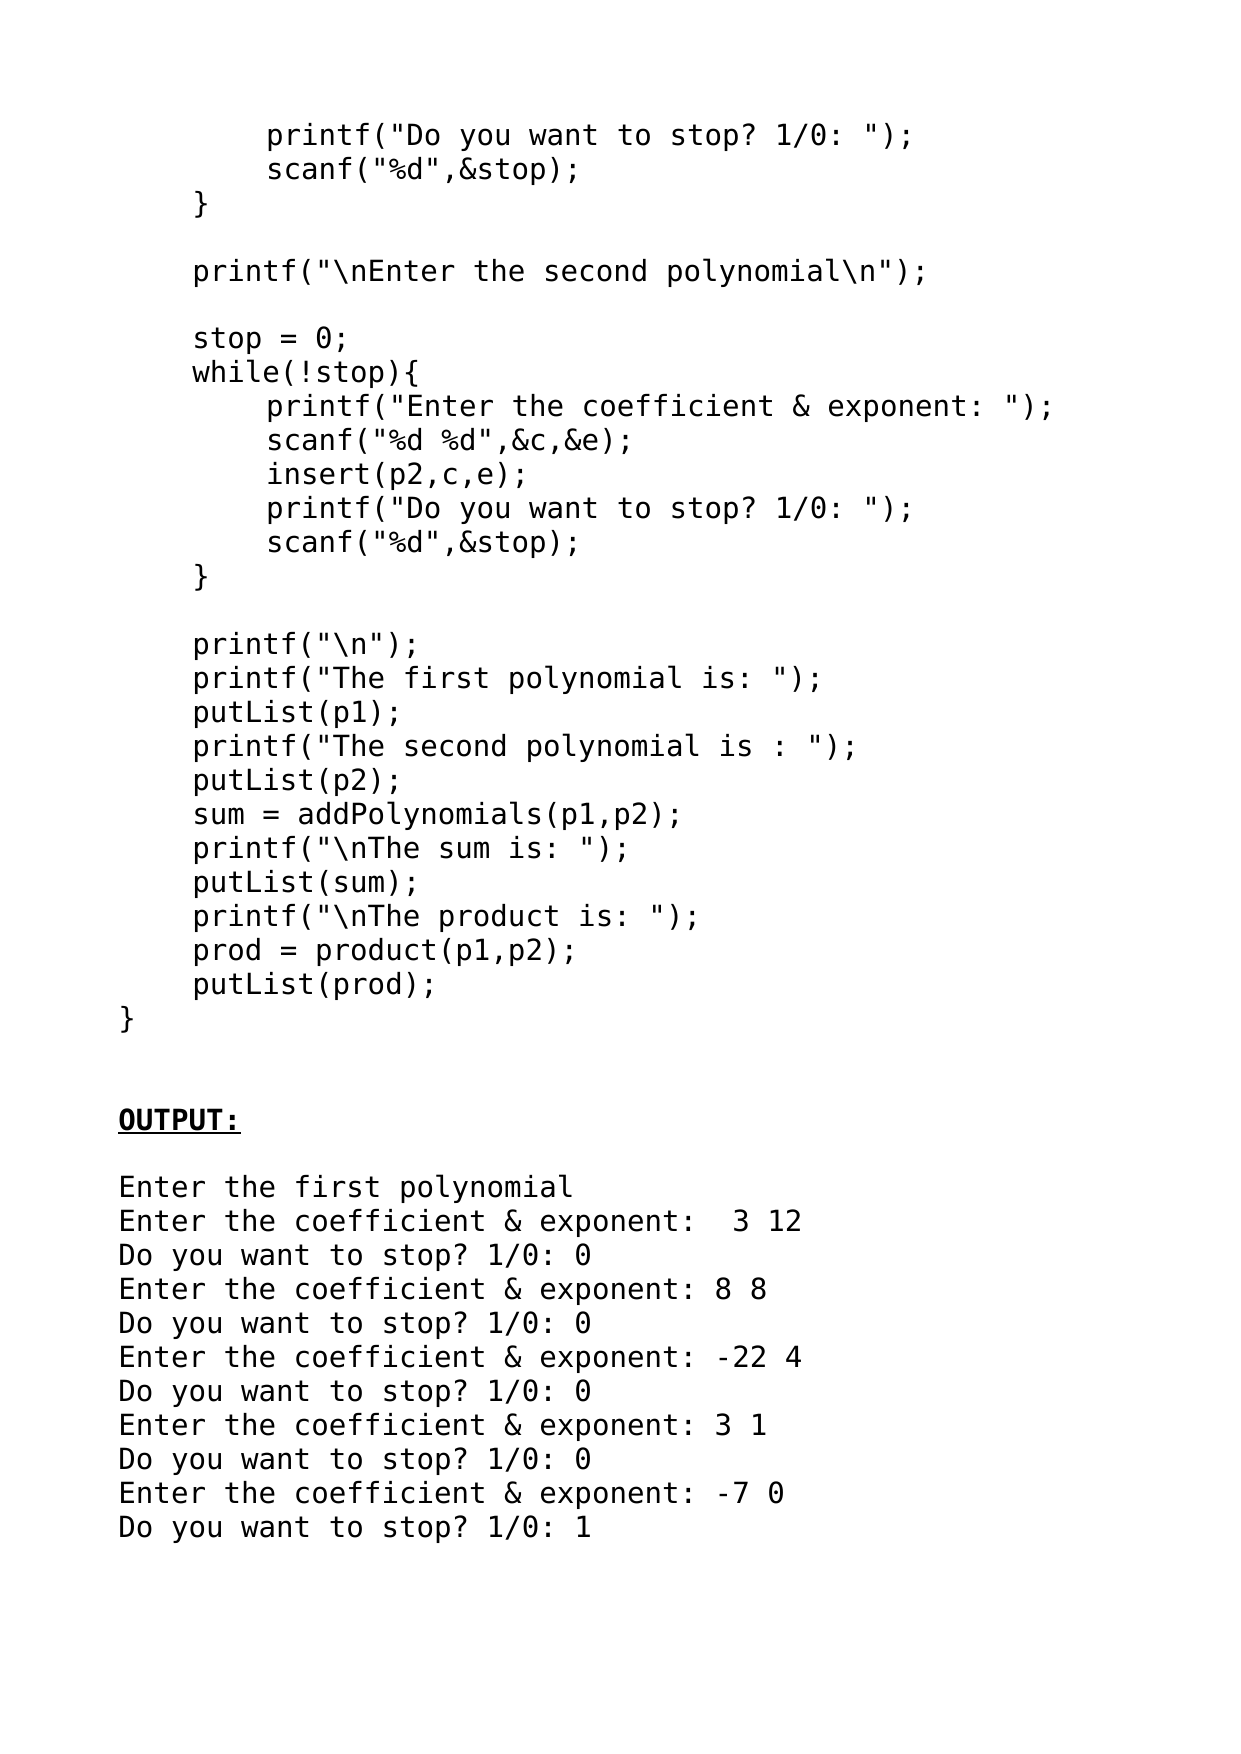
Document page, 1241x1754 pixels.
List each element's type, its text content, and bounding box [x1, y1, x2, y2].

text putList(p1); [118, 695, 1122, 729]
text Do you want to stop? 1/0: 1 [118, 1510, 1122, 1544]
text printf("\nThe product is: "); [118, 899, 1122, 933]
text printf("\nEnter the second polynomial\n"); [118, 254, 1122, 288]
text printf("The first polynomial is: "); [118, 661, 1122, 695]
text scanf("%d",&stop); [118, 526, 1122, 559]
text } [118, 1001, 1122, 1035]
text Do you want to stop? 1/0: 0 [118, 1374, 1122, 1408]
text Enter the coefficient & exponent: 3 1 [118, 1408, 1122, 1442]
text printf("\n"); [118, 627, 1122, 661]
text printf("Do you want to stop? 1/0: "); [118, 492, 1122, 526]
text Enter the coefficient & exponent: -7 0 [118, 1476, 1122, 1510]
text printf("Do you want to stop? 1/0: "); [118, 118, 1122, 152]
text putList(p2); [118, 763, 1122, 797]
text putList(prod); [118, 967, 1122, 1001]
text Enter the coefficient & exponent: 8 8 [118, 1273, 1122, 1307]
text scanf("%d",&stop); [118, 152, 1122, 186]
text Enter the coefficient & exponent: -22 4 [118, 1341, 1122, 1374]
text stop = 0; [118, 322, 1122, 356]
text printf("The second polynomial is : "); [118, 729, 1122, 763]
text putList(sum); [118, 865, 1122, 899]
text sum = addPolynomials(p1,p2); [118, 797, 1122, 831]
text Do you want to stop? 1/0: 0 [118, 1442, 1122, 1476]
text prod = product(p1,p2); [118, 933, 1122, 967]
text Enter the coefficient & exponent: 3 12 [118, 1205, 1122, 1239]
text } [118, 186, 1122, 220]
text } [118, 559, 1122, 593]
text Do you want to stop? 1/0: 0 [118, 1239, 1122, 1273]
text scanf("%d %d",&c,&e); [118, 424, 1122, 458]
text OUTPUT: [118, 1103, 1122, 1137]
text Do you want to stop? 1/0: 0 [118, 1307, 1122, 1341]
text while(!stop){ [118, 356, 1122, 390]
text Enter the first polynomial [118, 1171, 1122, 1205]
text insert(p2,c,e); [118, 458, 1122, 492]
text printf("Enter the coefficient & exponent: "); [118, 390, 1122, 424]
text printf("\nThe sum is: "); [118, 831, 1122, 865]
